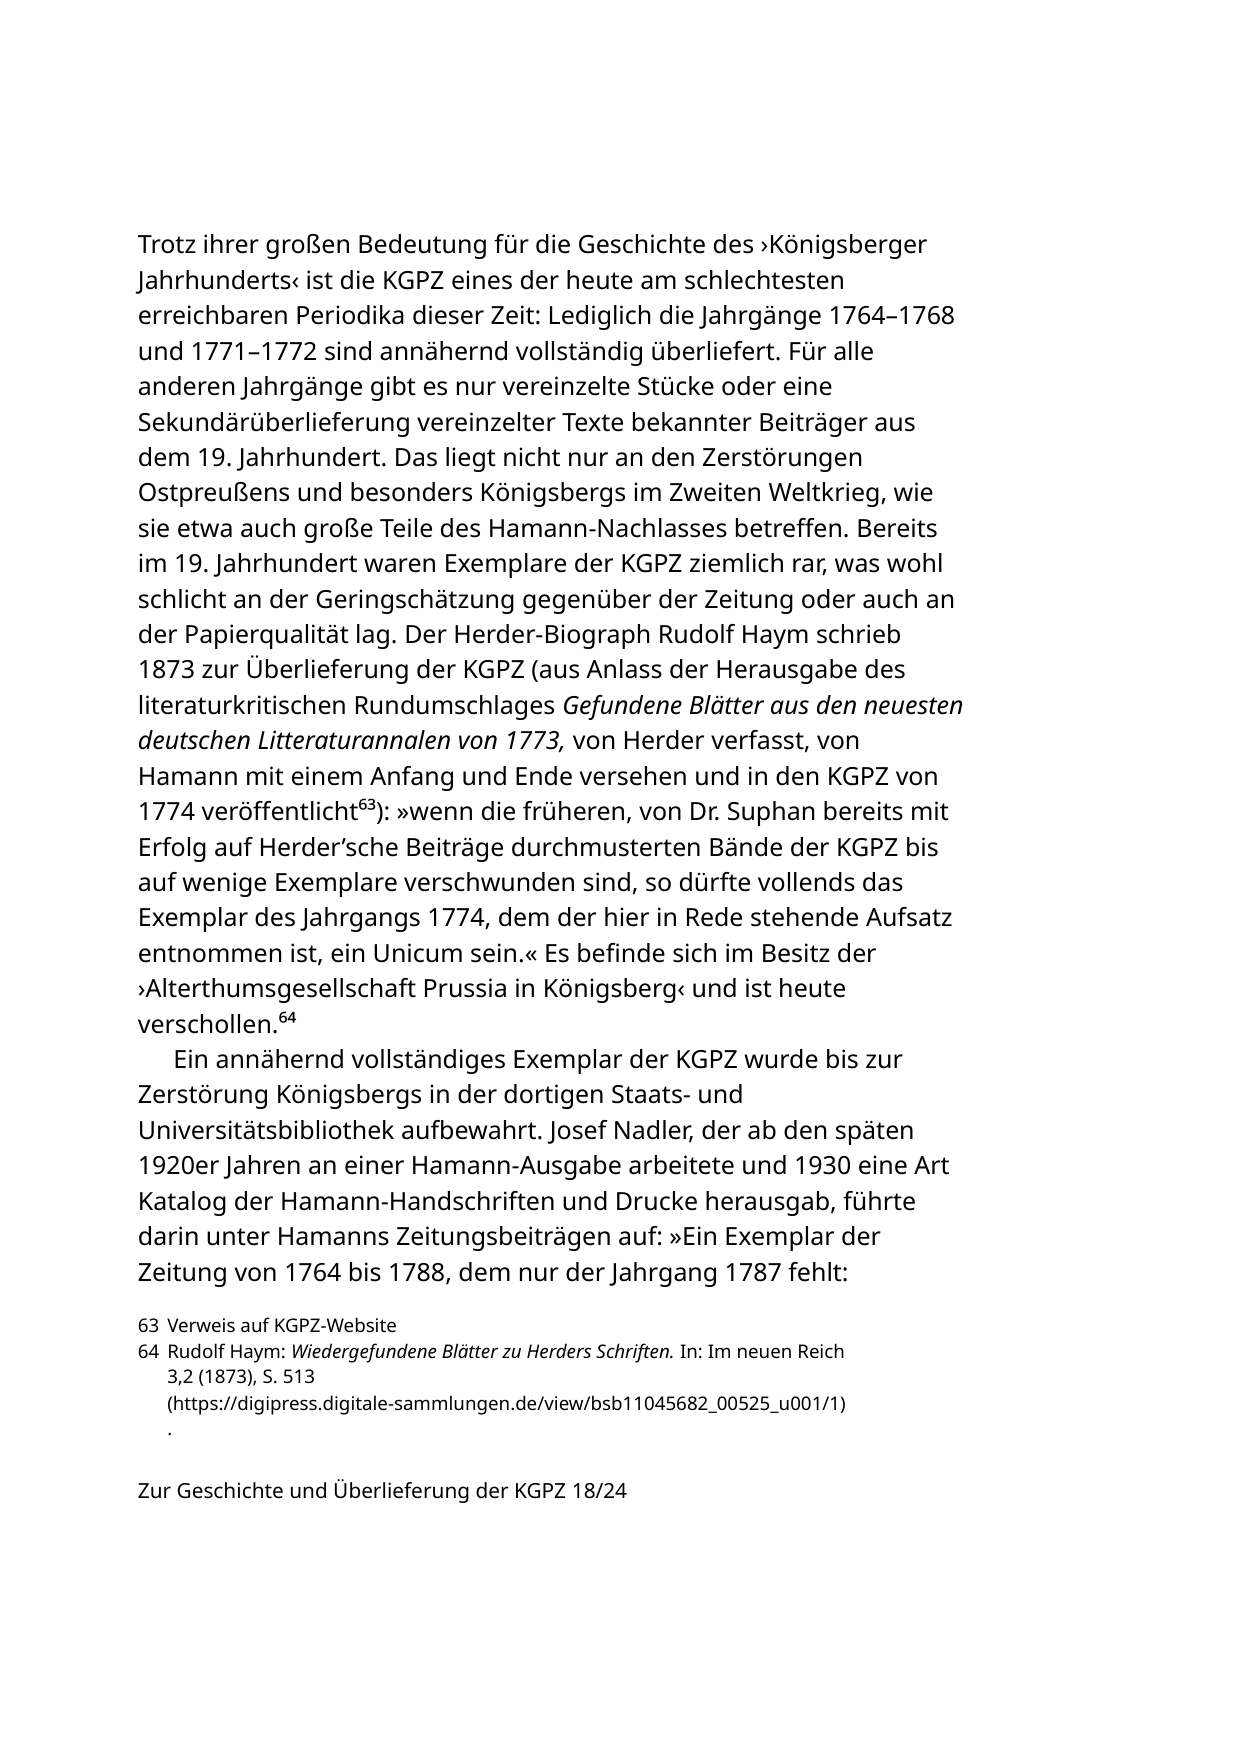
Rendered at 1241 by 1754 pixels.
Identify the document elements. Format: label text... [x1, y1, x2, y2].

text Verweis auf KGPZ-Website [138, 1311, 846, 1337]
text Ein annähernd vollständiges Exemplar der KGPZ wurde bis zur Zerstörung Königsbergs in der dortigen Staats- und Universitätsbibliothek aufbewahrt. Josef Nadler, der ab den späten 1920er Jahren an einer Hamann-Ausgabe arbeitete und 1930 eine Art Katalog der Hamann-Handschriften und Drucke herausgab, führte darin unter Hamanns Zeitungsbeiträgen auf: »Ein Exemplar der Zeitung von 1764 bis 1788, dem nur der Jahrgang 1787 fehlt: [138, 1040, 964, 1288]
text Rudolf Haym: Wiedergefundene Blätter zu Herders Schriften. In: Im neuen Reich 3,2 (1873), S. 513 (https://digipress.digitale-sammlungen.de/view/bsb11045682_00525_u001/1). [138, 1337, 846, 1441]
text Trotz ihrer großen Bedeutung für die Geschichte des ›Königsberger Jahrhunderts‹ ist die KGPZ eines der heute am schlechtesten erreichbaren Periodika dieser Zeit: Lediglich die Jahrgänge 1764–1768 und 1771–1772 sind annähernd vollständig überliefert. Für alle anderen Jahrgänge gibt es nur vereinzelte Stücke oder eine Sekundärüberlieferung vereinzelter Texte bekannter Beiträger aus dem 19. Jahrhundert. Das liegt nicht nur an den Zerstörungen Ostpreußens und besonders Königsbergs im Zweiten Weltkrieg, wie sie etwa auch große Teile des Hamann-Nachlasses betreffen. Bereits im 19. Jahrhundert waren Exemplare der KGPZ ziemlich rar, was wohl schlicht an der Geringschätzung gegenüber der Zeitung oder auch an der Papierqualität lag. Der Herder-Biograph Rudolf Haym schrieb 1873 zur Überlieferung der KGPZ (aus Anlass der Herausgabe des literaturkritischen Rundumschlages Gefundene Blätter aus den neuesten deutschen Litteraturannalen von 1773, von Herder verfasst, von Hamann mit einem Anfang und Ende versehen und in den KGPZ von 1774 veröffentlicht): »wenn die früheren, von Dr. Suphan bereits mit Erfolg auf Herder’sche Beiträge durchmusterten Bände der KGPZ bis auf wenige Exemplare verschwunden sind, so dürfte vollends das Exemplar des Jahrgangs 1774, dem der hier in Rede stehende Aufsatz entnommen ist, ein Unicum sein.« Es befinde sich im Besitz der ›Alterthumsgesellschaft Prussia in Königsberg‹ und ist heute verschollen. [138, 226, 964, 1040]
